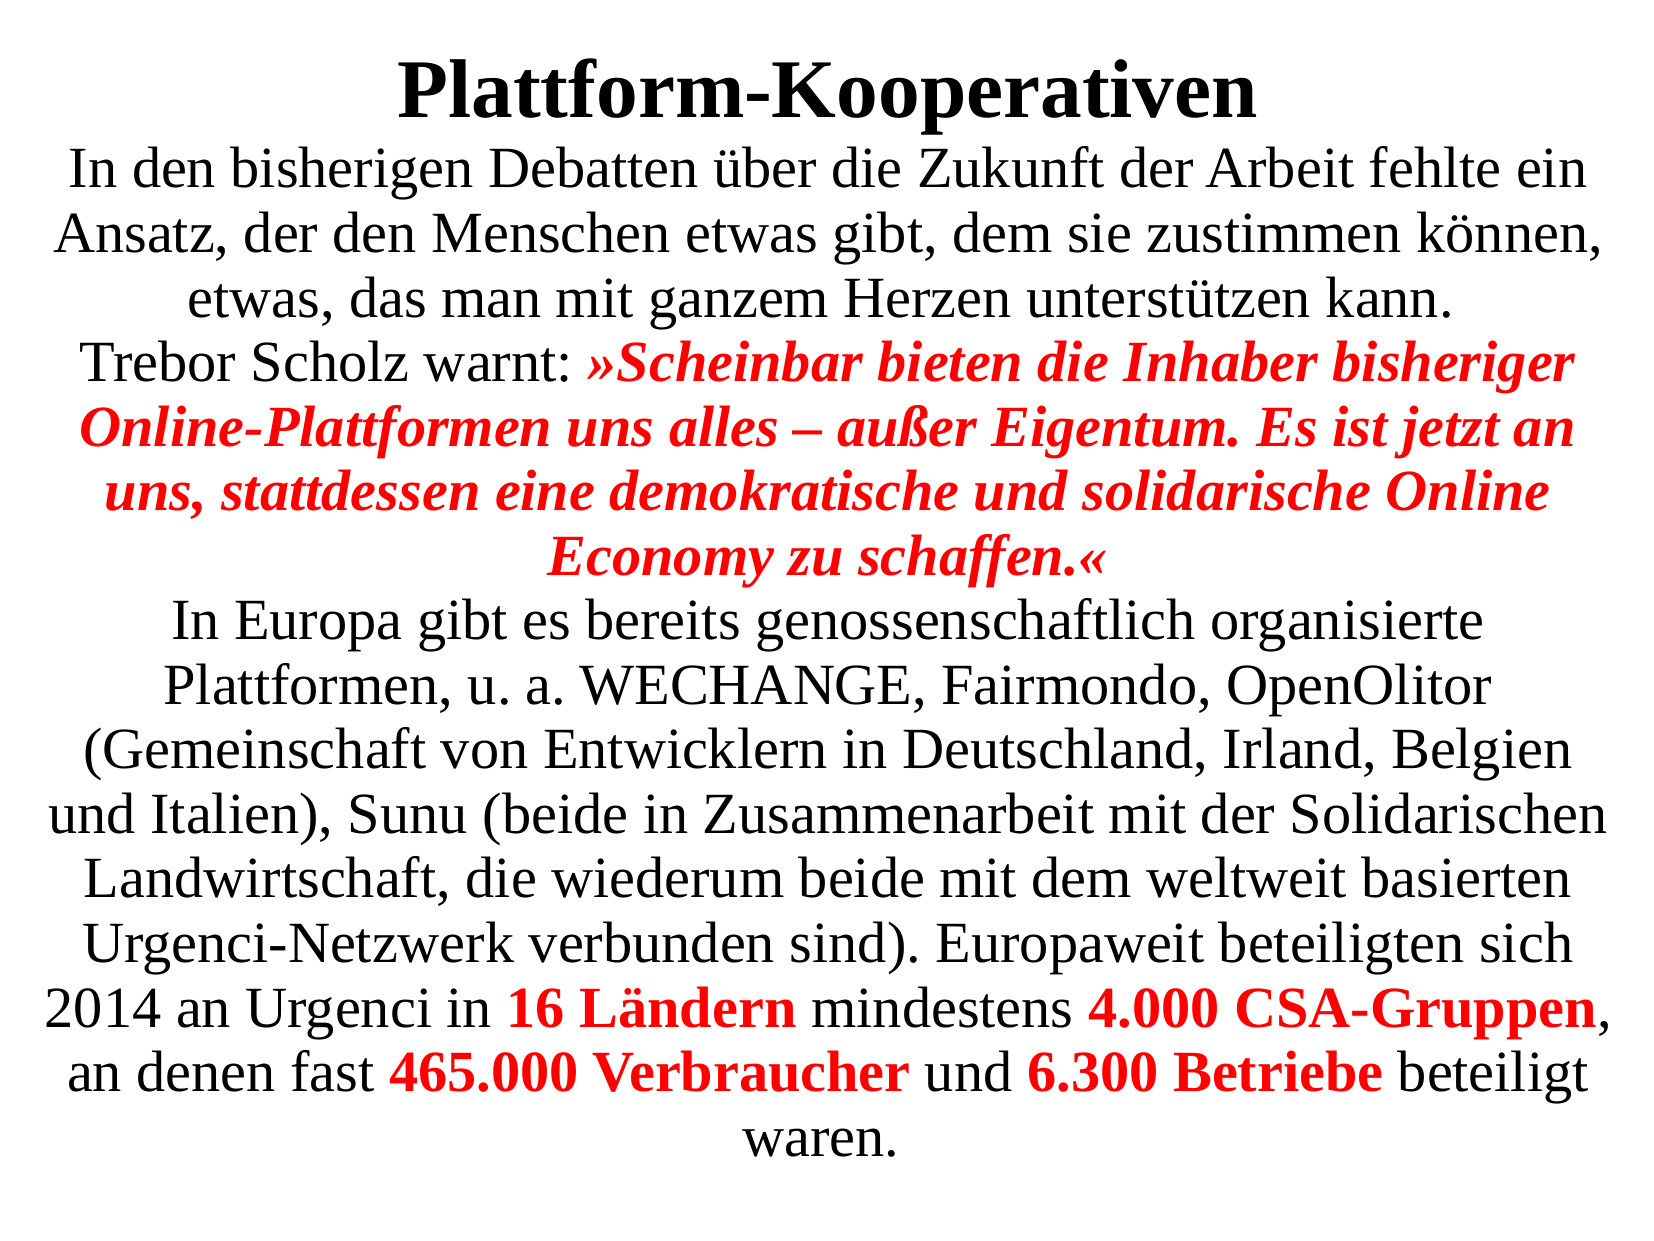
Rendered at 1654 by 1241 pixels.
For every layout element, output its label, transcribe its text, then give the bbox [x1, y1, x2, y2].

text_box Plattform-Kooperativen In den bisherigen Debatten über die Zukunft der Arbeit fehlte ein Ansatz, der den Menschen etwas gibt, dem sie zustimmen können, etwas, das man mit ganzem Herzen unterstützen kann. Trebor Scholz warnt: »Scheinbar bieten die Inhaber bisheriger Online-Plattformen uns alles – außer Eigentum. Es ist jetzt an uns, stattdessen eine demokratische und solidarische Online Economy zu schaffen.« In Europa gibt es bereits genossenschaftlich organisierte Plattformen, u. a. WECHANGE, Fairmondo, OpenOlitor (Gemeinschaft von Entwicklern in Deutschland, Irland, Belgien und Italien), Sunu (beide in Zusammenarbeit mit der Solidarischen Landwirtschaft, die wiederum beide mit dem weltweit basierten Urgenci-Netzwerk verbunden sind). Europaweit beteiligten sich 2014 an Urgenci in 16 Ländern mindestens 4.000 CSA-Gruppen, an denen fast 465.000 Verbraucher und 6.300 Betriebe beteiligt waren. [30, 36, 1629, 1181]
